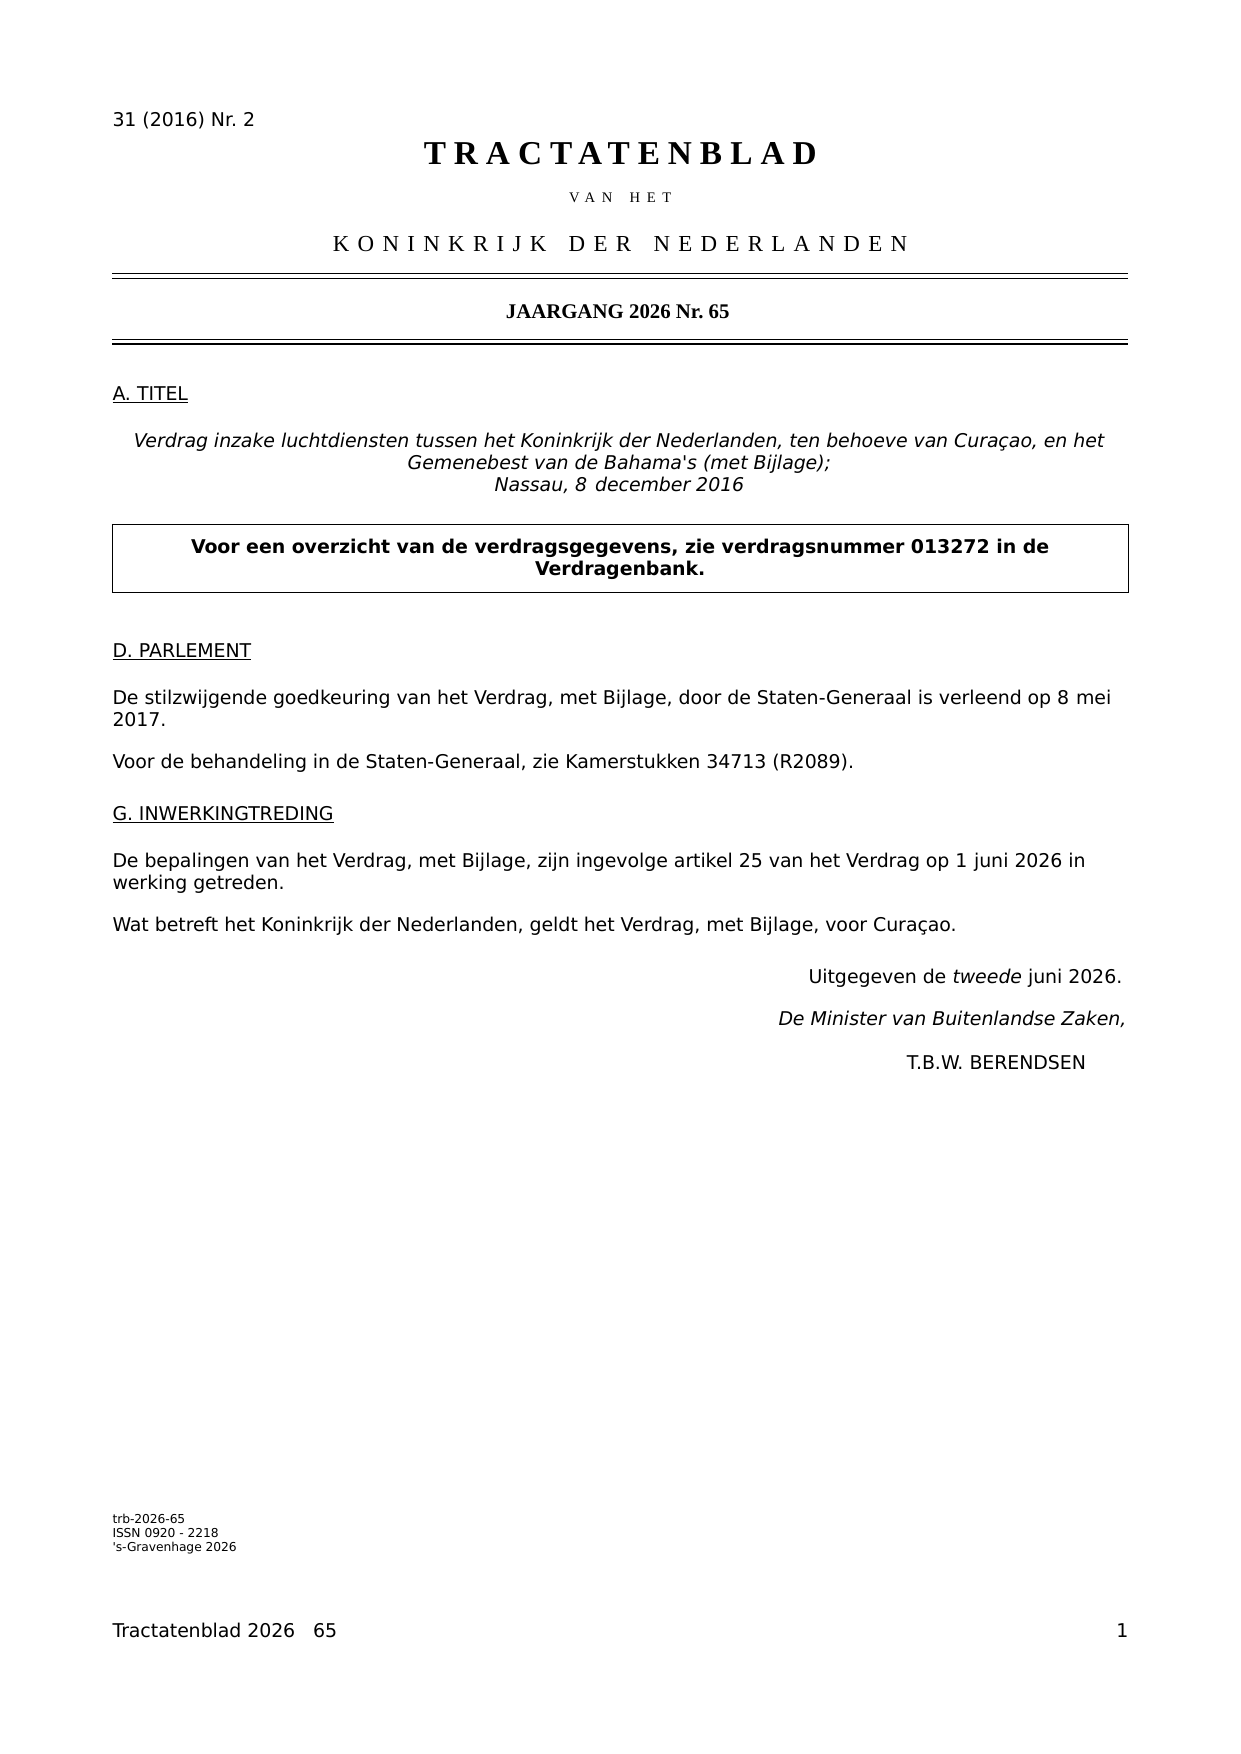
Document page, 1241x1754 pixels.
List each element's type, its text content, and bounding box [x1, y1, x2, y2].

text Nassau, 8 december 2016 [112, 474, 1128, 496]
text Uitgegeven de tweede juni 2026. [112, 966, 1128, 988]
text De bepalingen van het Verdrag, met Bijlage, zijn ingevolge artikel 25 van het Verdrag op 1 juni 2026 in werking getreden. [112, 850, 1128, 894]
text TRACTATENBLAD [112, 133, 1128, 172]
text KONINKRIJK DER NEDERLANDEN [112, 229, 1128, 256]
text Voor de behandeling in de Staten-Generaal, zie Kamerstukken 34713 (R2089). [112, 751, 1128, 773]
text ISSN 0920 - 2218 [112, 1526, 346, 1540]
text De stilzwijgende goedkeuring van het Verdrag, met Bijlage, door de Staten-Generaal is verleend op 8 mei 2017. [112, 687, 1128, 731]
subtitle A. TITEL [112, 383, 1128, 405]
text trb-2026-65 [112, 1512, 346, 1526]
text Verdrag inzake luchtdiensten tussen het Koninkrijk der Nederlanden, ten behoeve van Curaçao, en het Gemenebest van de Bahama's (met Bijlage); [112, 430, 1128, 474]
text JAARGANG 2026 Nr. 65 [112, 299, 1128, 323]
text VAN HET [112, 189, 1128, 206]
text Wat betreft het Koninkrijk der Nederlanden, geldt het Verdrag, met Bijlage, voor Curaçao. [112, 914, 1128, 936]
text 31 (2016) Nr. 2 [112, 109, 1128, 131]
subtitle G. INWERKINGTREDING [112, 803, 1128, 825]
text 's-Gravenhage 2026 [112, 1540, 346, 1554]
subtitle D. PARLEMENT [112, 640, 1128, 662]
text De Minister van Buitenlandse Zaken, T.B.W. BERENDSEN [112, 1008, 1128, 1074]
